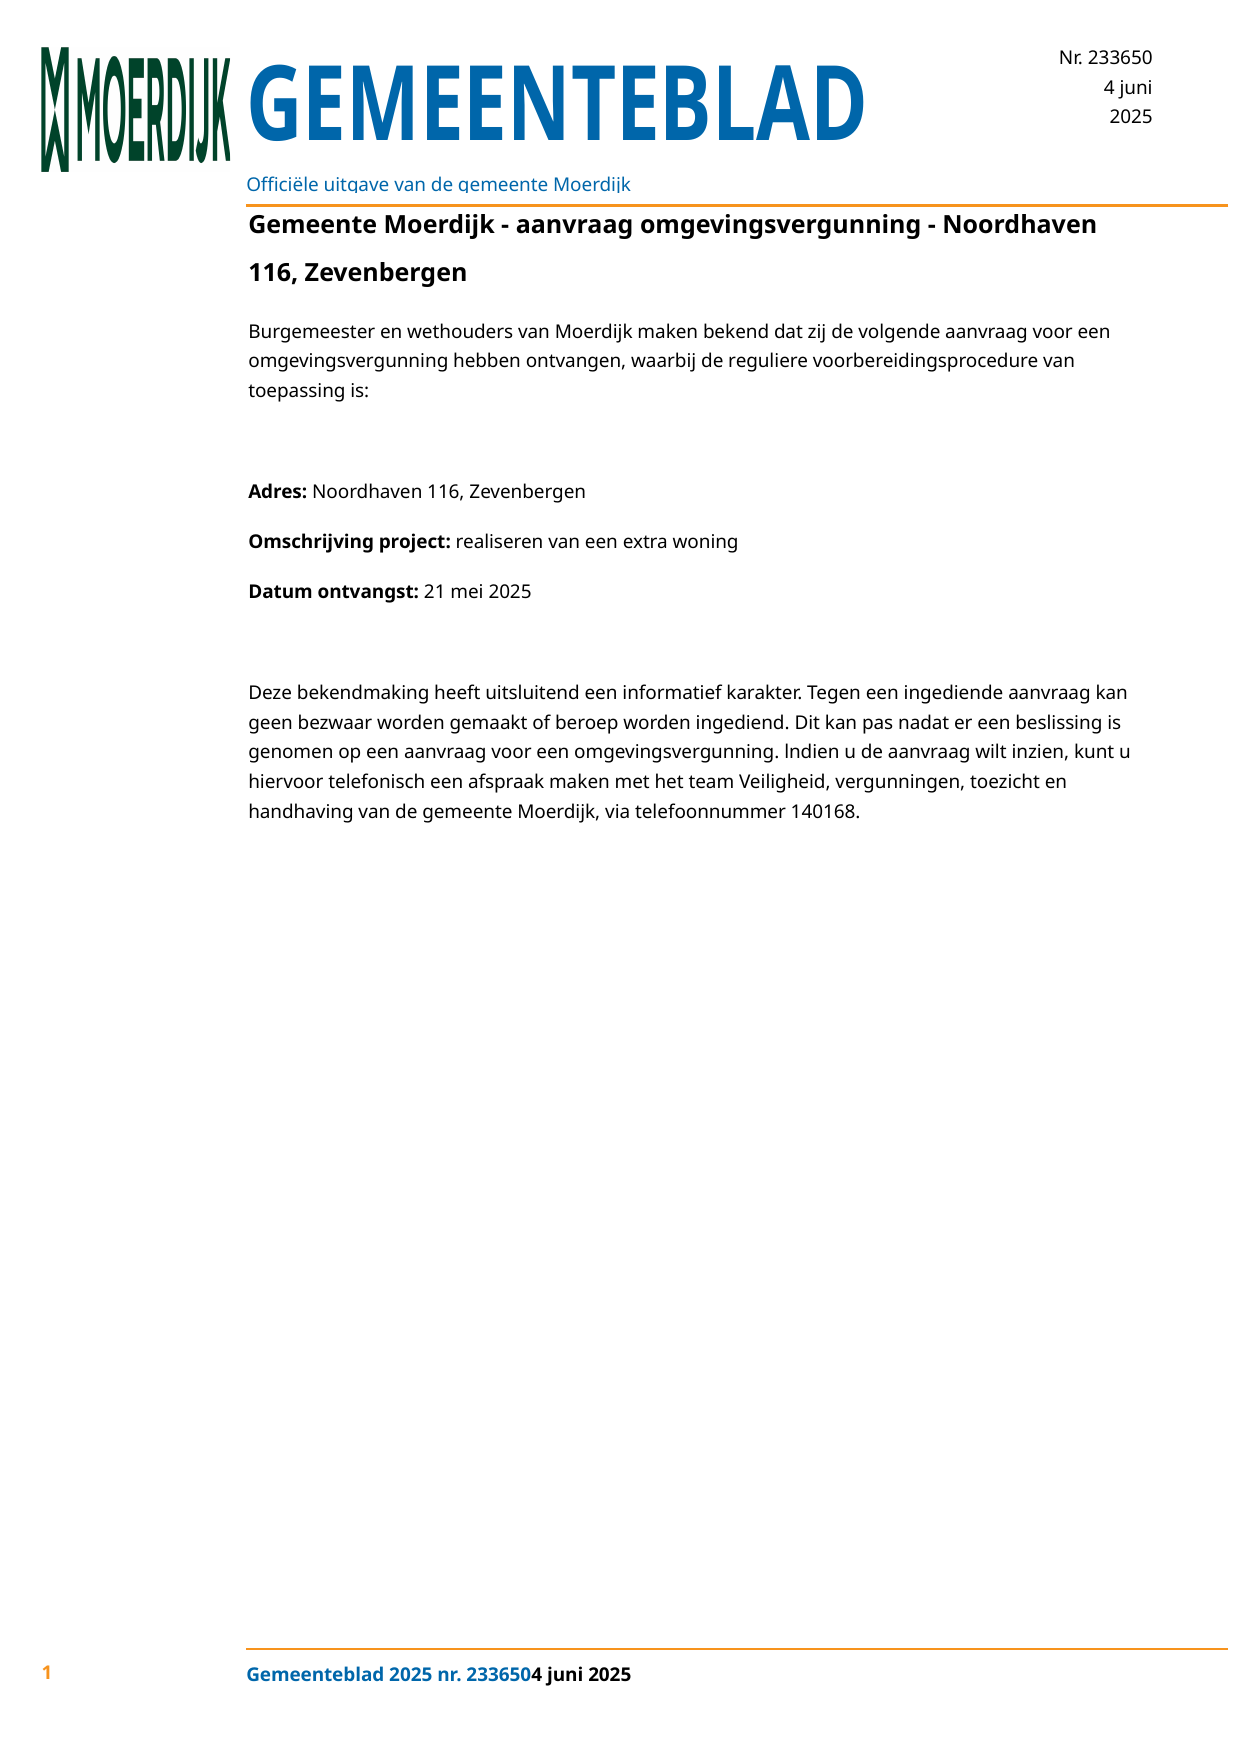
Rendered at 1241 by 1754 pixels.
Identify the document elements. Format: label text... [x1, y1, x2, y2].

text Adres: Noordhaven 116, Zevenbergen [248, 478, 1152, 504]
text Deze bekendmaking heeft uitsluitend een informatief karakter. Tegen een ingediende aanvraag kan geen bezwaar worden gemaakt of beroep worden ingediend. Dit kan pas nadat er een beslissing is genomen op een aanvraag voor een omgevingsvergunning. lndien u de aanvraag wilt inzien, kunt u hiervoor telefonisch een afspraak maken met het team Veiligheid, vergunningen, toezicht en handhaving van de gemeente Moerdijk, via telefoonnummer 140168. [248, 679, 1152, 824]
text Omschrijving project: realiseren van een extra woning [248, 528, 1152, 554]
text Gemeente Moerdijk - aanvraag omgevingsvergunning - Noordhaven 116, Zevenbergen [248, 207, 1152, 288]
picture [41, 47, 231, 172]
text Datum ontvangst: 21 mei 2025 [248, 579, 1152, 604]
text Burgemeester en wethouders van Moerdijk maken bekend dat zij de volgende aanvraag voor een omgevingsvergunning hebben ontvangen, waarbij de reguliere voorbereidingsprocedure van toepassing is: [248, 318, 1152, 403]
